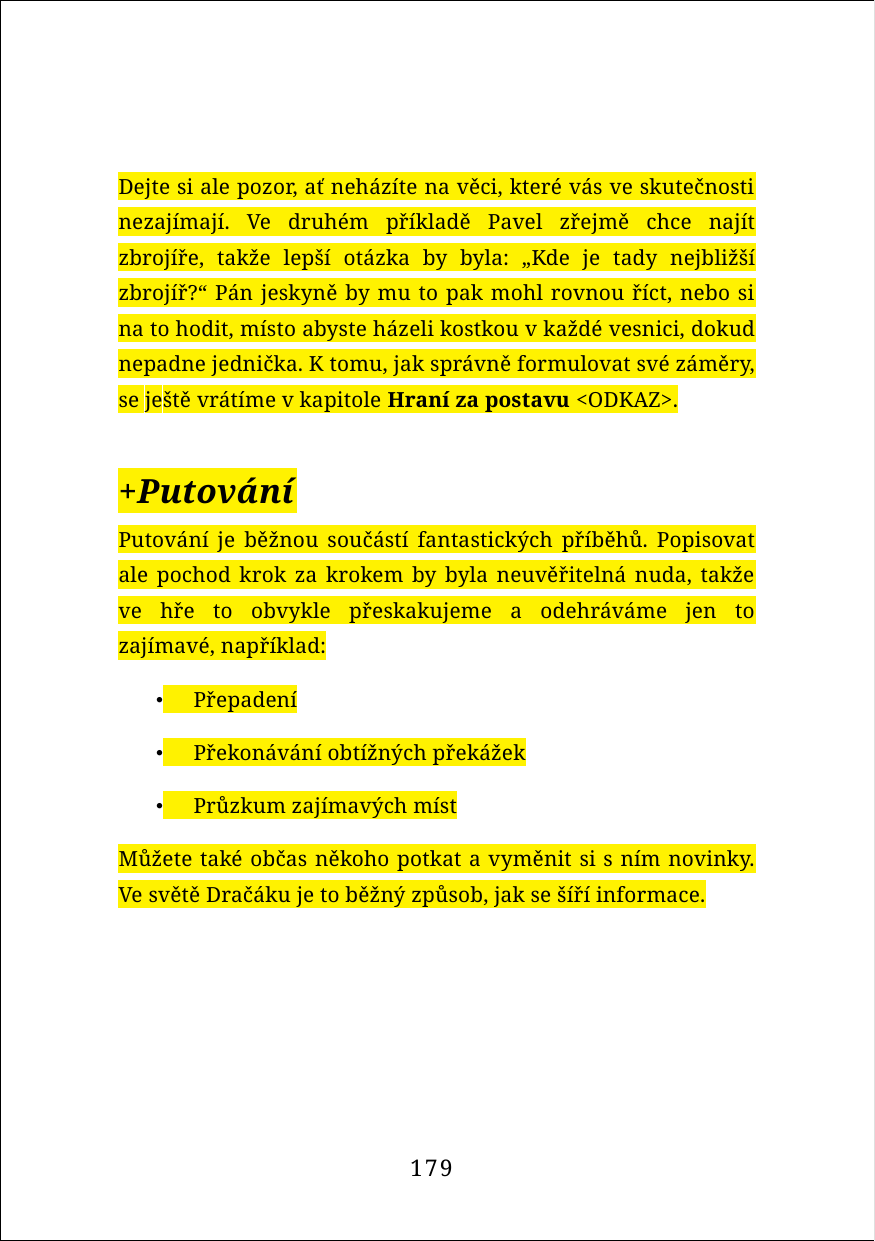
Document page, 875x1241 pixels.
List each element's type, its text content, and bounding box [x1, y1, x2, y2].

list Přepadení [156, 685, 756, 713]
text Můžete také občas někoho potkat a vyměnit si s ním novinky. Ve světě Dračáku je to běžný způsob, jak se šíří informace. [118, 844, 756, 908]
text Putování je běžnou součástí fantastických příběhů. Popisovat ale pochod krok za krokem by byla neuvěřitelná nuda, takže ve hře to obvykle přeskakujeme a odehráváme jen to zajímavé, například: [118, 525, 756, 660]
subtitle +Putování [118, 468, 756, 513]
list Průzkum zajímavých míst [156, 791, 756, 819]
list Překonávání obtížných překážek [156, 738, 756, 766]
text Dejte si ale pozor, ať neházíte na věci, které vás ve skutečnosti nezajímají. Ve druhém příkladě Pavel zřejmě chce najít zbrojíře, takže lepší otázka by byla: „Kde je tady nejbližší zbrojíř?“ Pán jeskyně by mu to pak mohl rovnou říct, nebo si na to hodit, místo abyste házeli kostkou v každé vesnici, dokud nepadne jednička. K tomu, jak správně formulovat své záměry, se ještě vrátíme v kapitole Hraní za postavu <ODKAZ>. [118, 172, 756, 413]
